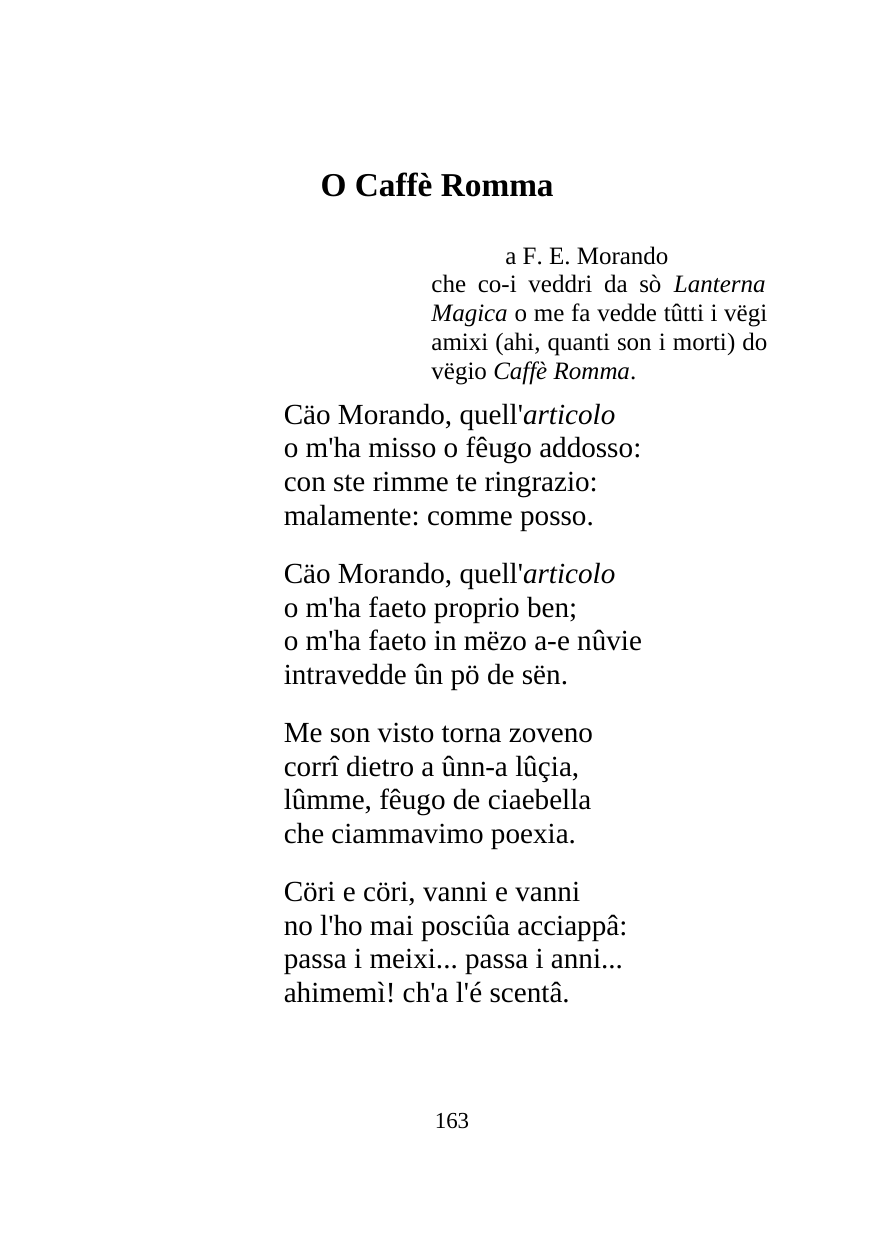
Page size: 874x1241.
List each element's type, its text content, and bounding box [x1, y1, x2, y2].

text Me son visto torna zoveno corrî dietro a ûnn-a lûçia, lûmme, fêugo de ciaebella che ciammavimo poexia. [283, 715, 768, 849]
text a F. E. Morando [431, 241, 768, 269]
text Cöri e cöri, vanni e vanni no l'ho mai posciûa acciappâ: passa i meixi... passa i anni... ahimemì! ch'a l'é scentâ. [283, 874, 768, 1009]
subtitle O Caffè Romma [106, 165, 768, 203]
text che co-i veddri da sò Lanterna Magica o me fa vedde tûtti i vëgi amixi (ahi, quanti son i morti) do vëgio Caffè Romma. [431, 269, 768, 384]
text Cäo Morando, quell'articolo o m'ha faeto proprio ben; o m'ha faeto in mëzo a-e nûvie intravedde ûn pö de sën. [283, 556, 768, 690]
text Cäo Morando, quell'articolo o m'ha misso o fêugo addosso: con ste rimme te ringrazio: malamente: comme posso. [283, 397, 768, 531]
